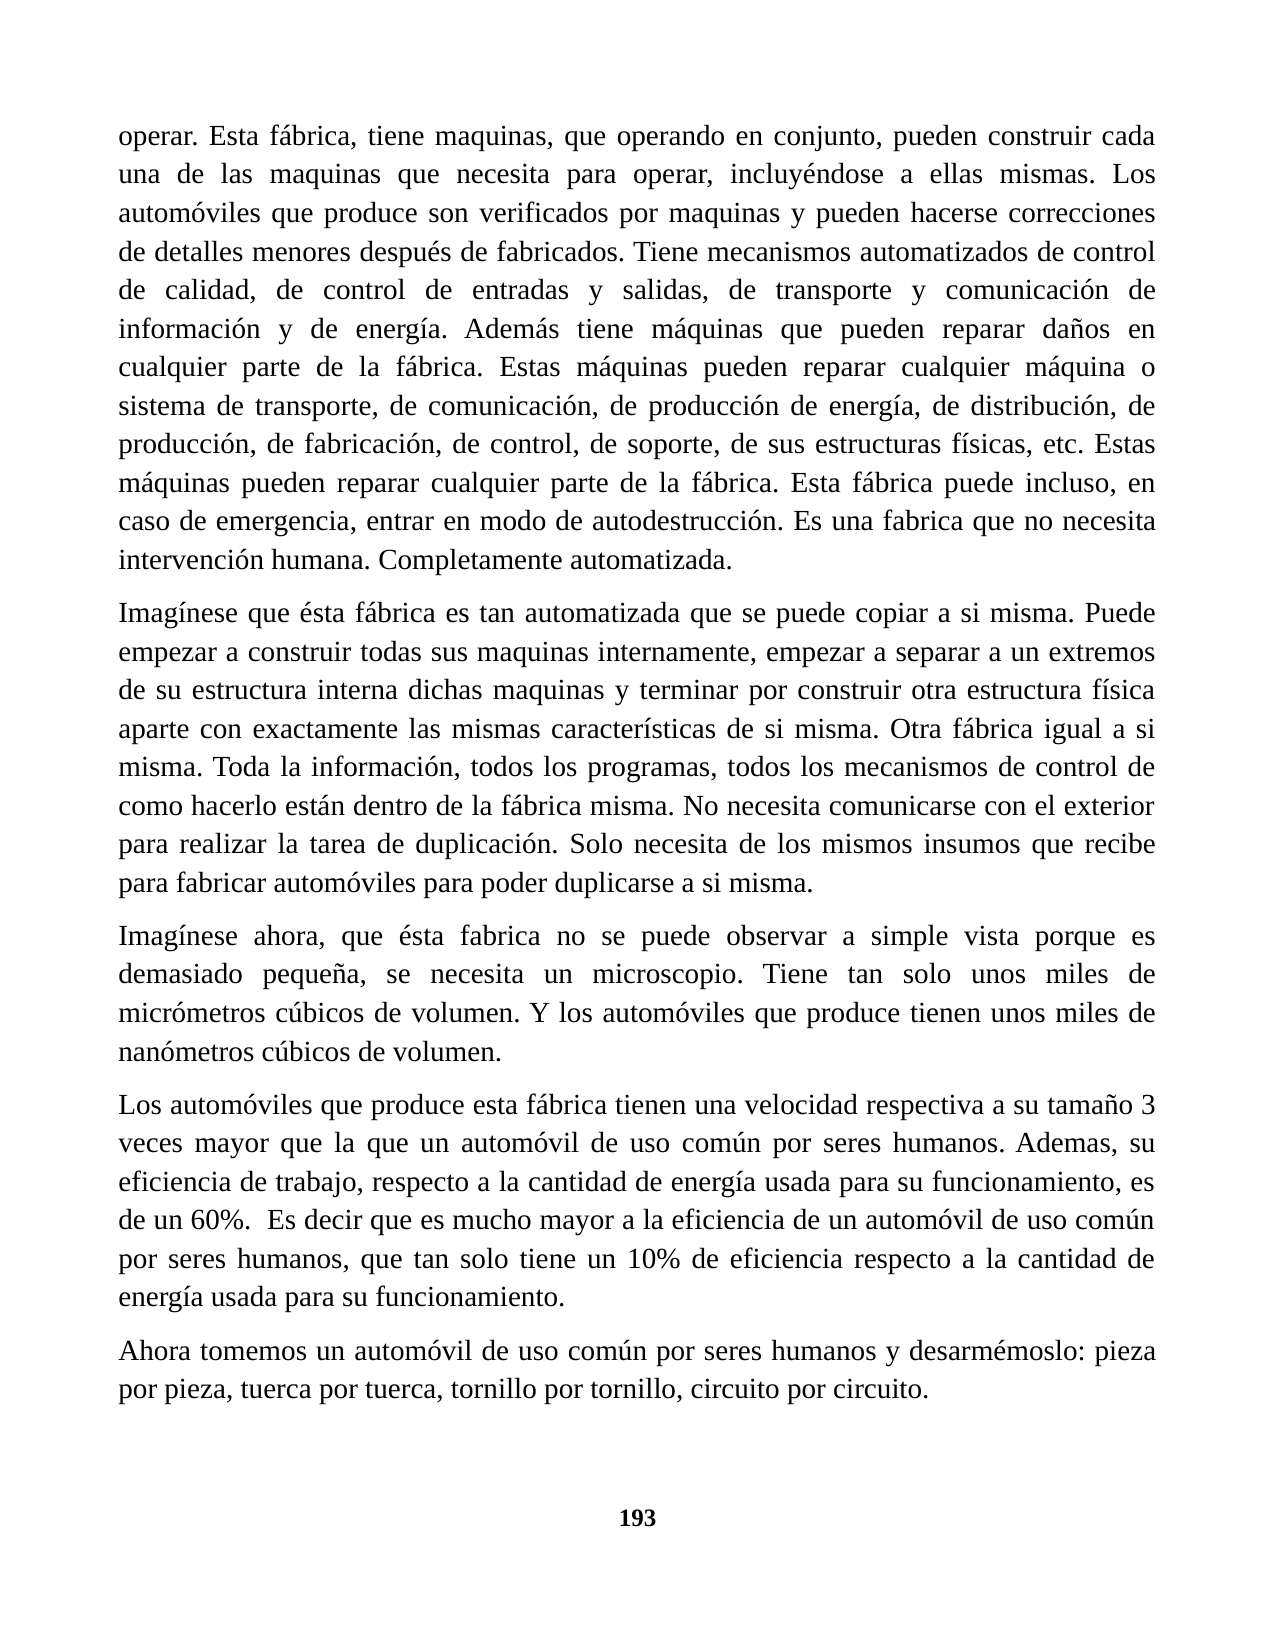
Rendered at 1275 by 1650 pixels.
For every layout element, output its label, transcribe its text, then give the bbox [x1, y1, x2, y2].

text Imagínese ahora, que ésta fabrica no se puede observar a simple vista porque es demasiado pequeña, se necesita un microscopio. Tiene tan solo unos miles de micrómetros cúbicos de volumen. Y los automóviles que produce tienen unos miles de nanómetros cúbicos de volumen. [118, 918, 1157, 1067]
text Ahora tomemos un automóvil de uso común por seres humanos y desarmémoslo: pieza por pieza, tuerca por tuerca, tornillo por tornillo, circuito por circuito. [118, 1333, 1157, 1405]
text operar. Esta fábrica, tiene maquinas, que operando en conjunto, pueden construir cada una de las maquinas que necesita para operar, incluyéndose a ellas mismas. Los automóviles que produce son verificados por maquinas y pueden hacerse correcciones de detalles menores después de fabricados. Tiene mecanismos automatizados de control de calidad, de control de entradas y salidas, de transporte y comunicación de información y de energía. Además tiene máquinas que pueden reparar daños en cualquier parte de la fábrica. Estas máquinas pueden reparar cualquier máquina o sistema de transporte, de comunicación, de producción de energía, de distribución, de producción, de fabricación, de control, de soporte, de sus estructuras físicas, etc. Estas máquinas pueden reparar cualquier parte de la fábrica. Esta fábrica puede incluso, en caso de emergencia, entrar en modo de autodestrucción. Es una fabrica que no necesita intervención humana. Completamente automatizada. [118, 118, 1157, 576]
text Imagínese que ésta fábrica es tan automatizada que se puede copiar a si misma. Puede empezar a construir todas sus maquinas internamente, empezar a separar a un extremos de su estructura interna dichas maquinas y terminar por construir otra estructura física aparte con exactamente las mismas características de si misma. Otra fábrica igual a si misma. Toda la información, todos los programas, todos los mecanismos de control de como hacerlo están dentro de la fábrica misma. No necesita comunicarse con el exterior para realizar la tarea de duplicación. Solo necesita de los mismos insumos que recibe para fabricar automóviles para poder duplicarse a si misma. [118, 595, 1157, 898]
text Los automóviles que produce esta fábrica tienen una velocidad respectiva a su tamaño 3 veces mayor que la que un automóvil de uso común por seres humanos. Ademas, su eficiencia de trabajo, respecto a la cantidad de energía usada para su funcionamiento, es de un 60%. Es decir que es mucho mayor a la eficiencia de un automóvil de uso común por seres humanos, que tan solo tiene un 10% de eficiencia respecto a la cantidad de energía usada para su funcionamiento. [118, 1087, 1157, 1313]
